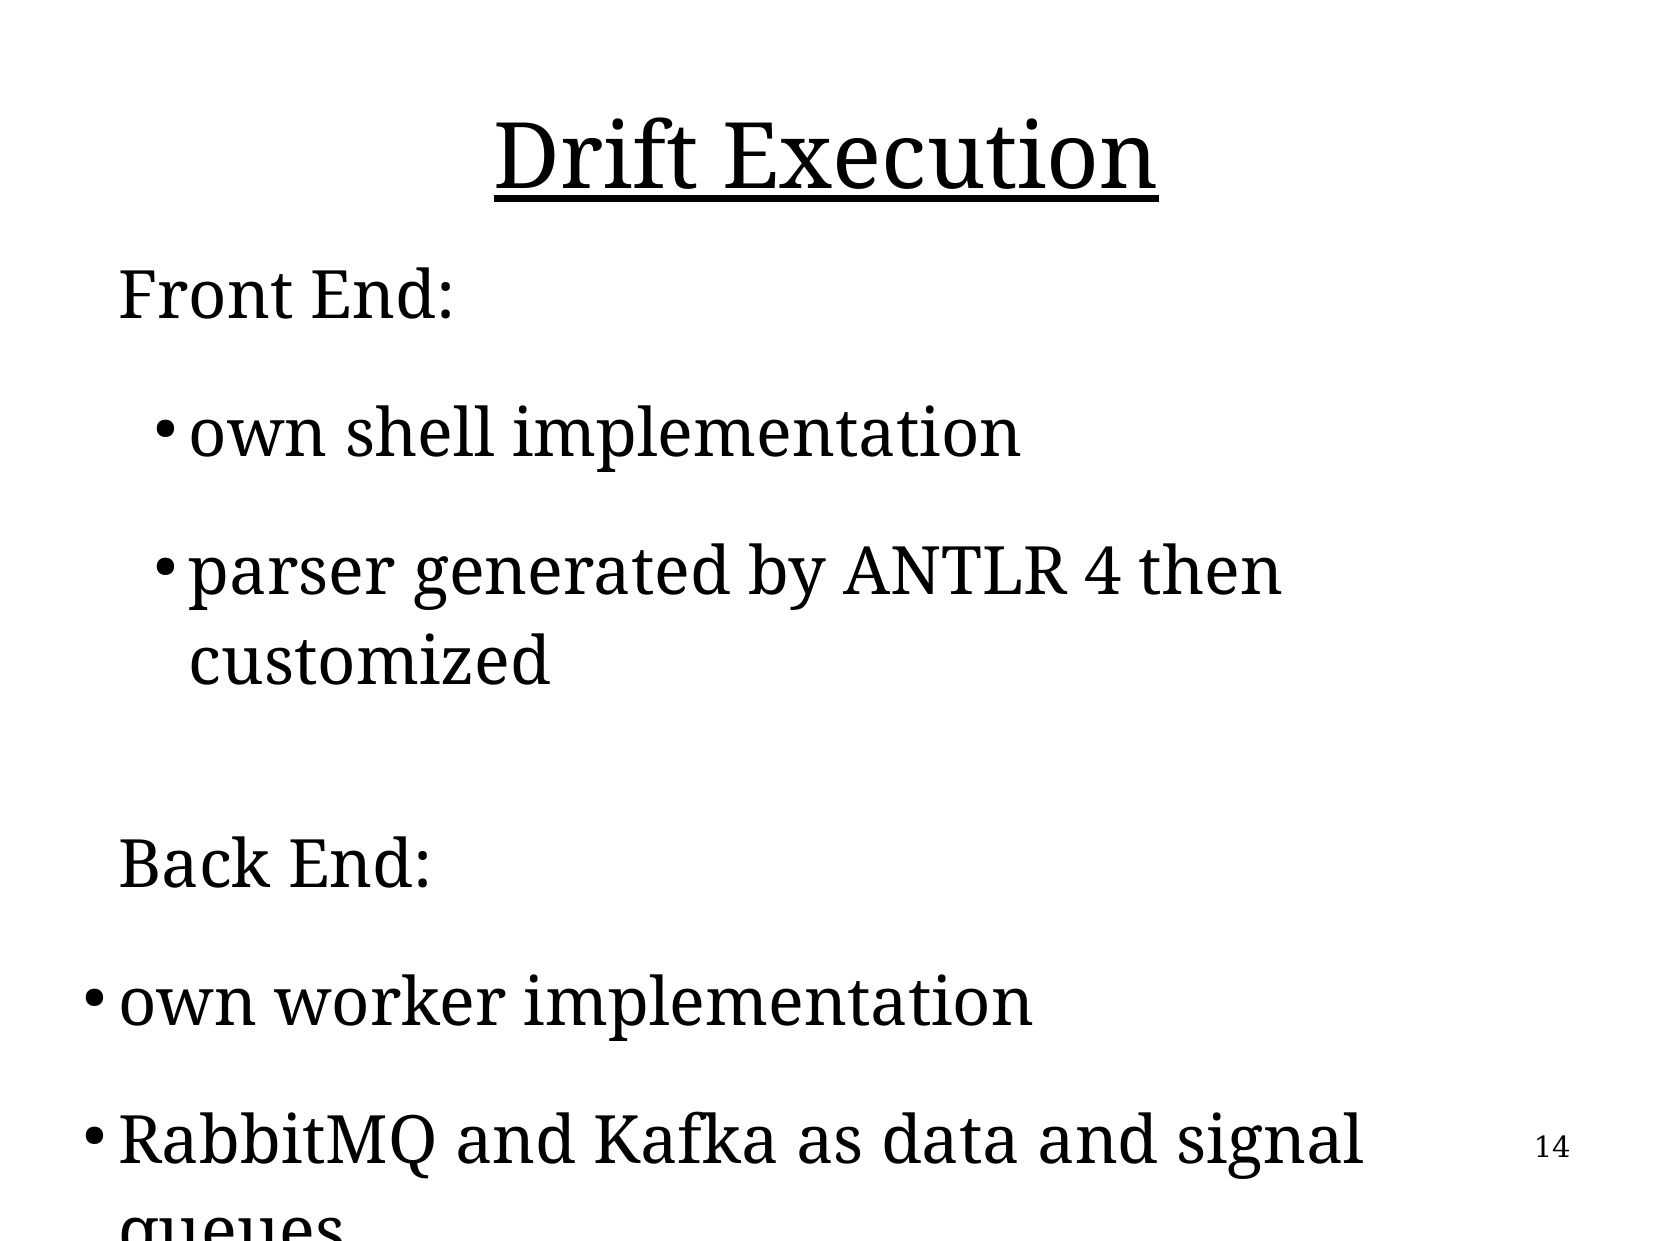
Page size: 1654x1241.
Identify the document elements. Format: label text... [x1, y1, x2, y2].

title Drift Execution [82, 49, 1571, 247]
subtitle Front End: own shell implementation parser generated by ANTLR 4 then customized Back End: own worker implementation RabbitMQ and Kafka as data and signal queues Mesos + Marathon for fault-tolerance (Workers) [82, 247, 1571, 1241]
